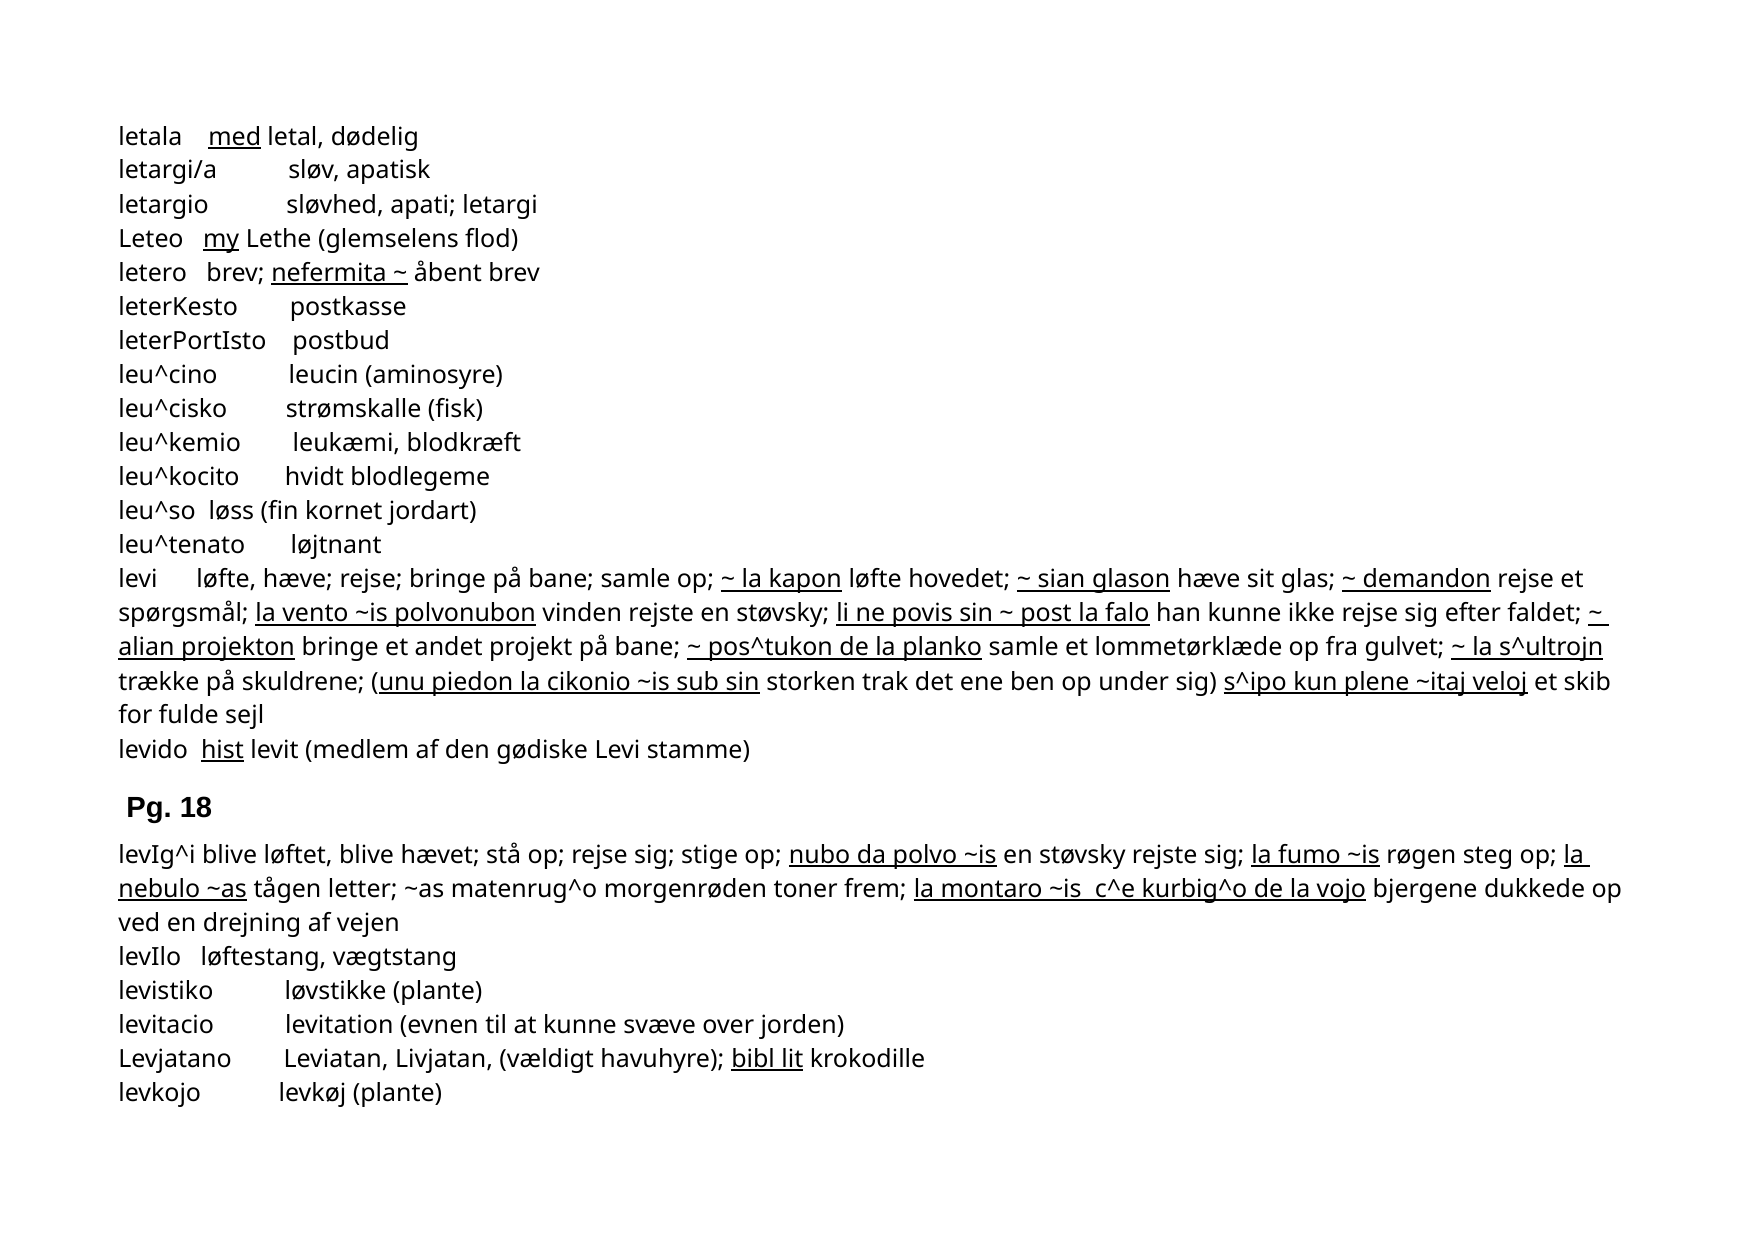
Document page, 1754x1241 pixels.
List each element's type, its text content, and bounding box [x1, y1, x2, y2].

text letero brev; nefermita ~ åbent brev [118, 254, 1636, 288]
text levitacio levitation (evnen til at kunne svæve over jorden) [118, 1007, 1636, 1041]
text leu^cino leucin (aminosyre) [118, 357, 1636, 391]
text leu^kemio leukæmi, blodkræft [118, 425, 1636, 459]
text levIlo løftestang, vægtstang [118, 938, 1636, 973]
text leu^so løss (fin kornet jordart) [118, 493, 1636, 527]
subtitle Pg. 18 [118, 790, 1636, 824]
text levIg^i blive løftet, blive hævet; stå op; rejse sig; stige op; nubo da polvo ~is en støvsky rejste sig; la fumo ~is røgen steg op; la nebulo ~as tågen letter; ~as matenrug^o morgenrøden toner frem; la montaro ~is c^e kurbig^o de la vojo bjergene dukkede op ved en drejning af vejen [118, 836, 1636, 938]
text leu^cisko strømskalle (fisk) [118, 391, 1636, 425]
text letala med letal, dødelig [118, 118, 1636, 152]
text leterKesto postkasse [118, 288, 1636, 322]
text leu^kocito hvidt blodlegeme [118, 459, 1636, 493]
text levido hist levit (medlem af den gødiske Levi stamme) [118, 731, 1636, 765]
text letargio sløvhed, apati; letargi [118, 186, 1636, 220]
text leu^tenato løjtnant [118, 527, 1636, 561]
text levistiko løvstikke (plante) [118, 973, 1636, 1007]
text leterPortIsto postbud [118, 322, 1636, 357]
text levi løfte, hæve; rejse; bringe på bane; samle op; ~ la kapon løfte hovedet; ~ sian glason hæve sit glas; ~ demandon rejse et spørgsmål; la vento ~is polvonubon vinden rejste en støvsky; li ne povis sin ~ post la falo han kunne ikke rejse sig efter faldet; ~ alian projekton bringe et andet projekt på bane; ~ pos^tukon de la planko samle et lommetørklæde op fra gulvet; ~ la s^ultrojn trække på skuldrene; (unu piedon la cikonio ~is sub sin storken trak det ene ben op under sig) s^ipo kun plene ~itaj veloj et skib for fulde sejl [118, 561, 1636, 731]
text letargi/a sløv, apatisk [118, 152, 1636, 186]
text levkojo levkøj (plante) [118, 1075, 1636, 1109]
text Levjatano Leviatan, Livjatan, (vældigt havuhyre); bibl lit krokodille [118, 1041, 1636, 1075]
text Leteo my Lethe (glemselens flod) [118, 220, 1636, 254]
